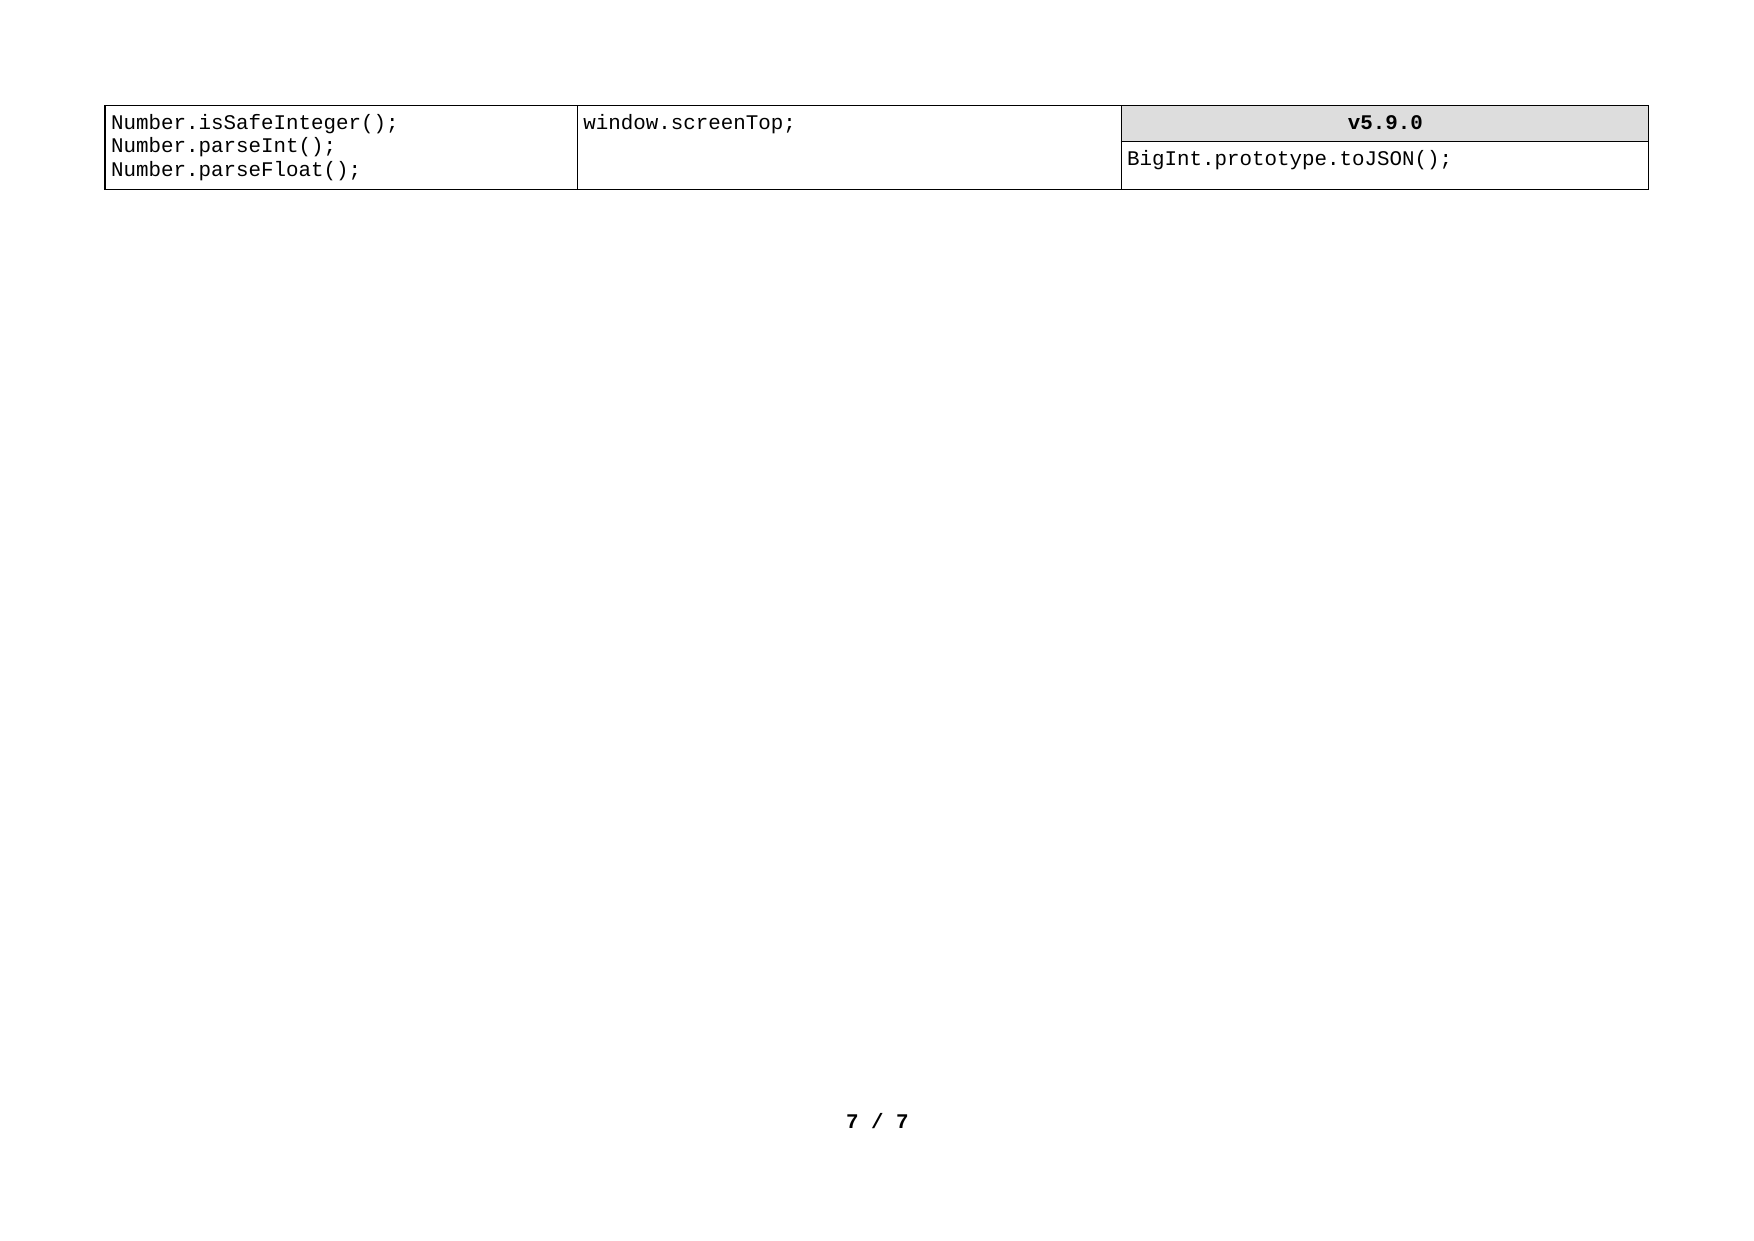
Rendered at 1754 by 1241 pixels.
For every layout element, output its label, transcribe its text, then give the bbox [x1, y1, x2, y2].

table_cell Number.isSafeInteger(); Number.parseInt(); Number.parseFloat(); [106, 106, 577, 188]
table_cell v5.9.0 [1122, 106, 1648, 141]
table_cell BigInt.prototype.toJSON(); [1122, 142, 1648, 188]
table_cell window.screenTop; [578, 106, 1121, 188]
